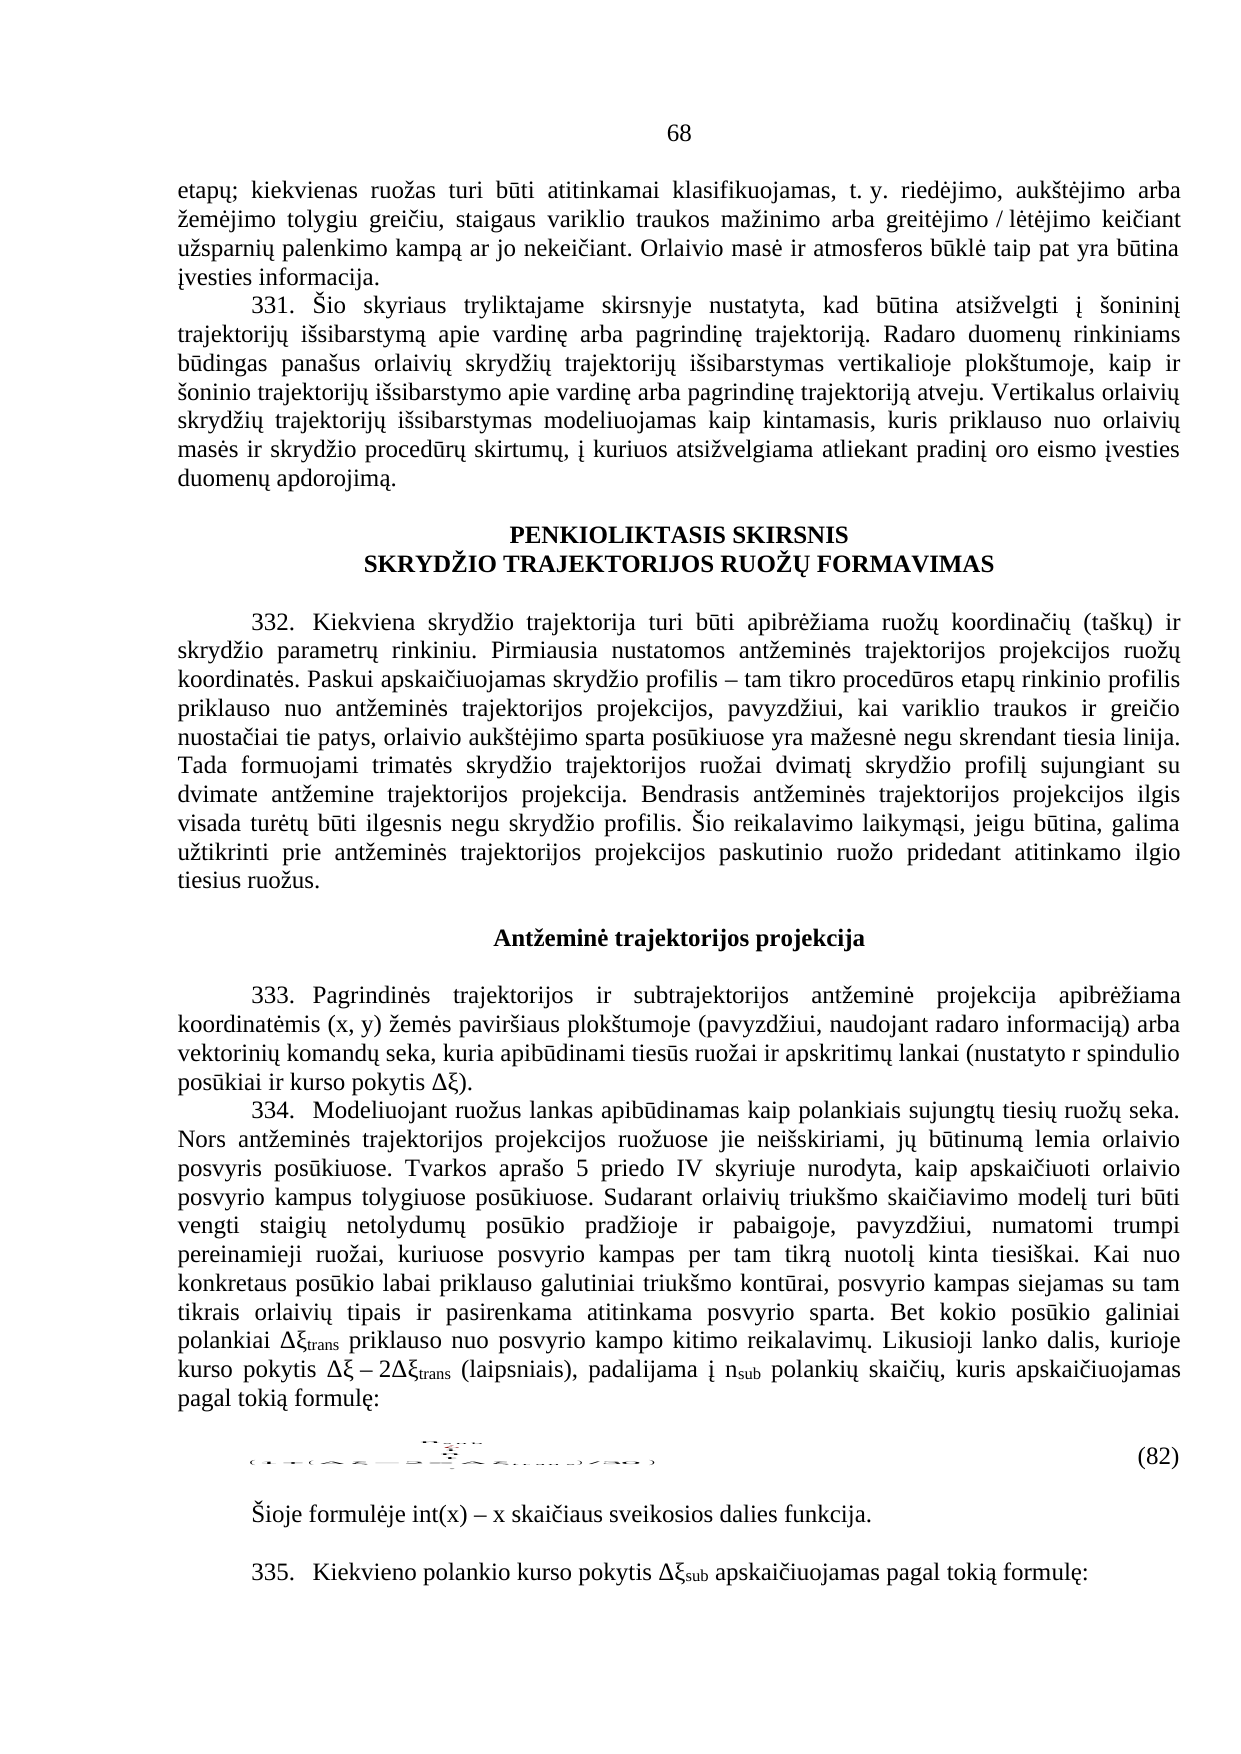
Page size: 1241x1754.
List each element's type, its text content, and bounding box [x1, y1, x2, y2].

text SKRYDŽIO TRAJEKTORIJOS RUOŽŲ FORMAVIMAS [177, 549, 1181, 578]
text 331. Šio skyriaus tryliktajame skirsnyje nustatyta, kad būtina atsižvelgti į šonininį trajektorijų išsibarstymą apie vardinę arba pagrindinę trajektoriją. Radaro duomenų rinkiniams būdingas panašus orlaivių skrydžių trajektorijų išsibarstymas vertikalioje plokštumoje, kaip ir šoninio trajektorijų išsibarstymo apie vardinę arba pagrindinę trajektoriją atveju. Vertikalus orlaivių skrydžių trajektorijų išsibarstymas modeliuojamas kaip kintamasis, kuris priklauso nuo orlaivių masės ir skrydžio procedūrų skirtumų, į kuriuos atsižvelgiama atliekant pradinį oro eismo įvesties duomenų apdorojimą. [177, 291, 1181, 492]
text 334. Modeliuojant ruožus lankas apibūdinamas kaip polankiais sujungtų tiesių ruožų seka. Nors antžeminės trajektorijos projekcijos ruožuose jie neišskiriami, jų būtinumą lemia orlaivio posvyris posūkiuose. Tvarkos aprašo 5 priedo IV skyriuje nurodyta, kaip apskaičiuoti orlaivio posvyrio kampus tolygiuose posūkiuose. Sudarant orlaivių triukšmo skaičiavimo modelį turi būti vengti staigių netolydumų posūkio pradžioje ir pabaigoje, pavyzdžiui, numatomi trumpi pereinamieji ruožai, kuriuose posvyrio kampas per tam tikrą nuotolį kinta tiesiškai. Kai nuo konkretaus posūkio labai priklauso galutiniai triukšmo kontūrai, posvyrio kampas siejamas su tam tikrais orlaivių tipais ir pasirenkama atitinkama posvyrio sparta. Bet kokio posūkio galiniai polankiai Δξtrans priklauso nuo posvyrio kampo kitimo reikalavimų. Likusioji lanko dalis, kurioje kurso pokytis Δξ – 2Δξtrans (laipsniais), padalijama į nsub polankių skaičių, kuris apskaičiuojamas pagal tokią formulę: [177, 1096, 1181, 1412]
table_header ) [1171, 1441, 1184, 1470]
text 335. Kiekvieno polankio kurso pokytis Δξsub apskaičiuojamas pagal tokią formulę: [177, 1557, 1181, 1585]
table_header ( [1138, 1441, 1146, 1470]
text Antžeminė trajektorijos projekcija [177, 923, 1181, 952]
table_header [177, 1441, 1137, 1470]
text Šioje formulėje int(x) – x skaičiaus sveikosios dalies funkcija. [177, 1499, 1181, 1528]
text 333. Pagrindinės trajektorijos ir subtrajektorijos antžeminė projekcija apibrėžiama koordinatėmis (x, y) žemės paviršiaus plokštumoje (pavyzdžiui, naudojant radaro informaciją) arba vektorinių komandų seka, kuria apibūdinami tiesūs ruožai ir apskritimų lankai (nustatyto r spindulio posūkiai ir kurso pokytis Δξ). [177, 981, 1181, 1096]
table_header 82 [1146, 1441, 1171, 1470]
text PENKIOLIKTASIS SKIRSNIS [177, 521, 1181, 549]
text etapų; kiekvienas ruožas turi būti atitinkamai klasifikuojamas, t. y. riedėjimo, aukštėjimo arba žemėjimo tolygiu greičiu, staigaus variklio traukos mažinimo arba greitėjimo / lėtėjimo keičiant užsparnių palenkimo kampą ar jo nekeičiant. Orlaivio masė ir atmosferos būklė taip pat yra būtina įvesties informacija. [177, 176, 1181, 291]
text 332. Kiekviena skrydžio trajektorija turi būti apibrėžiama ruožų koordinačių (taškų) ir skrydžio parametrų rinkiniu. Pirmiausia nustatomos antžeminės trajektorijos projekcijos ruožų koordinatės. Paskui apskaičiuojamas skrydžio profilis – tam tikro procedūros etapų rinkinio profilis priklauso nuo antžeminės trajektorijos projekcijos, pavyzdžiui, kai variklio traukos ir greičio nuostačiai tie patys, orlaivio aukštėjimo sparta posūkiuose yra mažesnė negu skrendant tiesia linija. Tada formuojami trimatės skrydžio trajektorijos ruožai dvimatį skrydžio profilį sujungiant su dvimate antžemine trajektorijos projekcija. Bendrasis antžeminės trajektorijos projekcijos ilgis visada turėtų būti ilgesnis negu skrydžio profilis. Šio reikalavimo laikymąsi, jeigu būtina, galima užtikrinti prie antžeminės trajektorijos projekcijos paskutinio ruožo pridedant atitinkamo ilgio tiesius ruožus. [177, 607, 1181, 894]
